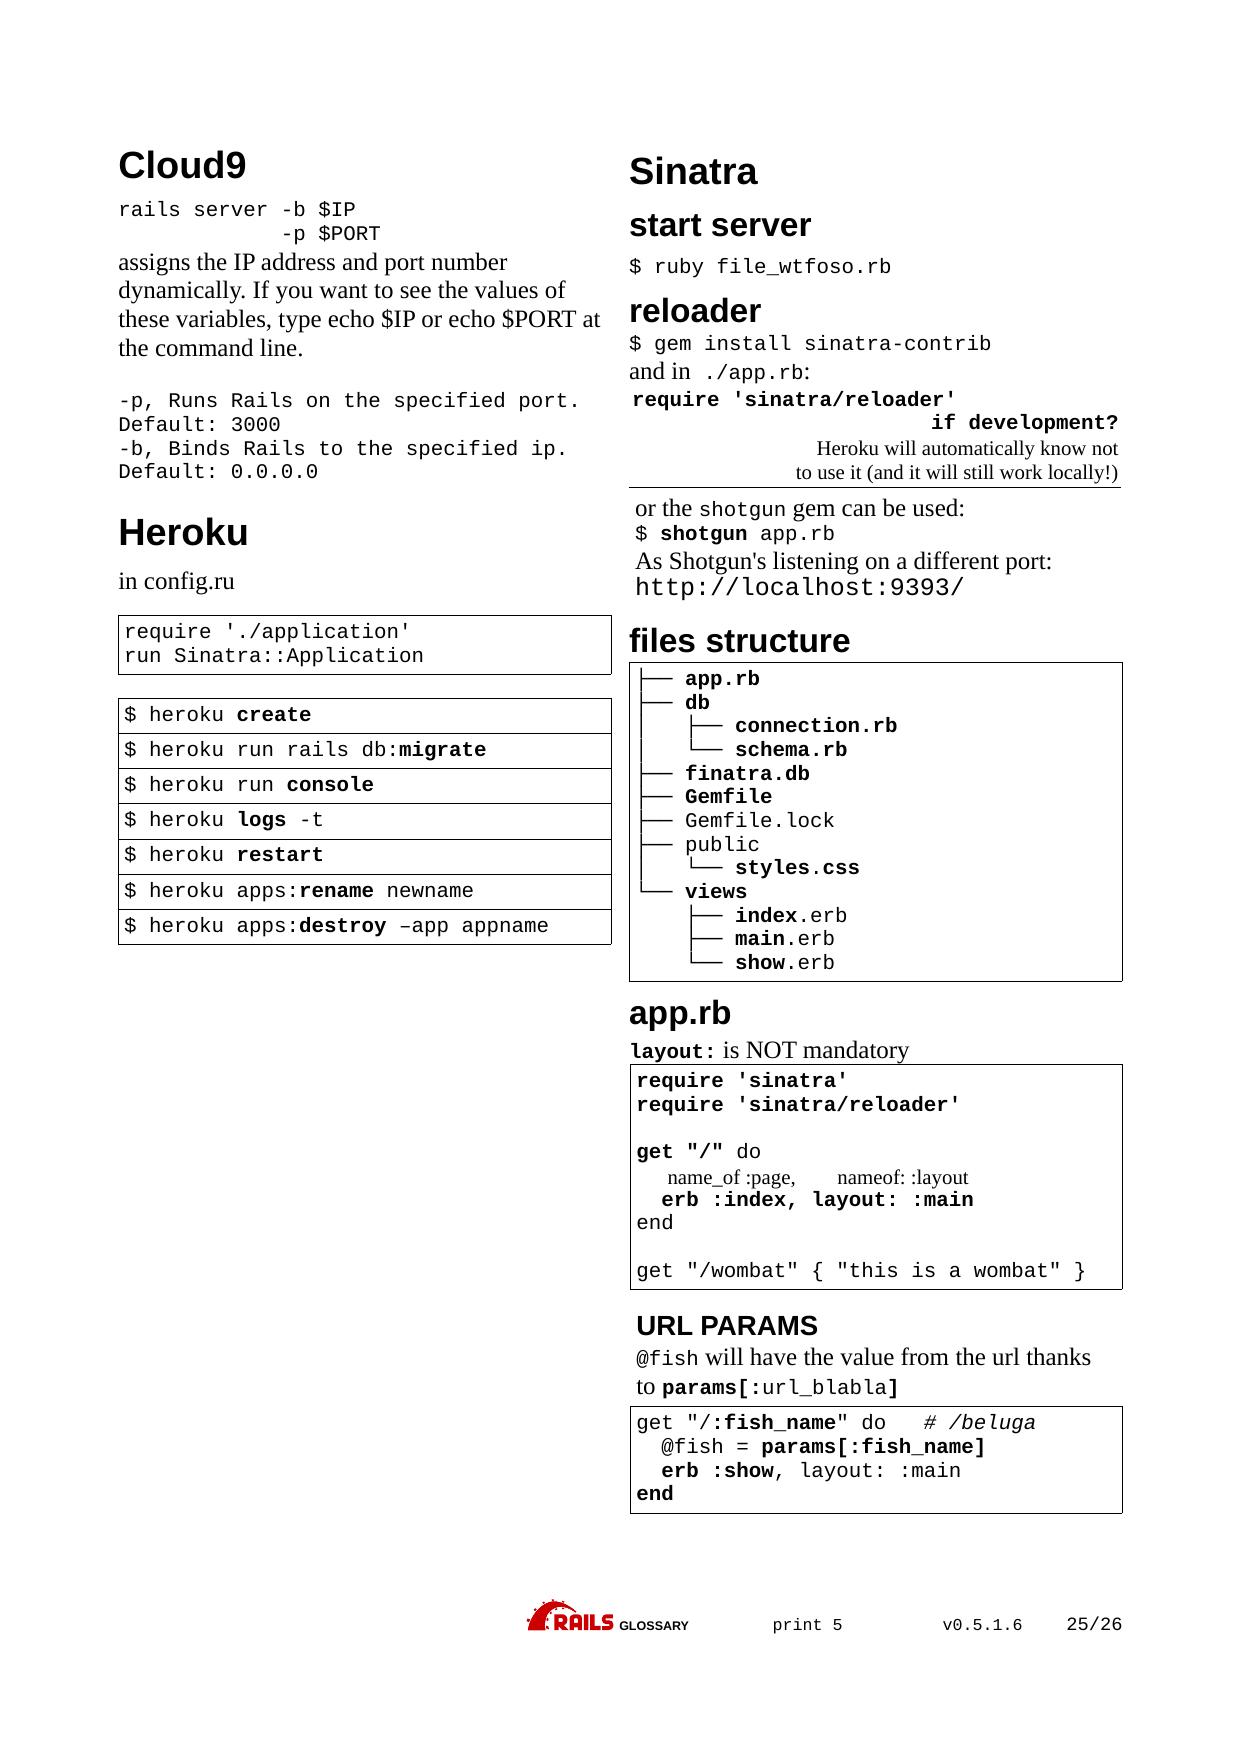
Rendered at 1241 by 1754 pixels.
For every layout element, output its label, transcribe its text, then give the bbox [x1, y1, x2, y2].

subtitle Sinatra [629, 149, 1122, 193]
subtitle reloader [629, 291, 1122, 330]
subtitle files structure [629, 621, 1122, 659]
table_cell $ heroku logs -t [119, 804, 611, 838]
table_header ├── app.rb ├── db │ ├── connection.rb │ └── schema.rb ├── finatra.db ├── Gemfile ├── Gemfile.lock ├── public │ └── styles.css └── views ├── index.erb ├── main.erb └── show.erb [630, 663, 1122, 981]
text -p, Runs Rails on the specified port. Default: 3000 -b, Binds Rails to the specified ip. Default: 0.0.0.0 [118, 390, 611, 485]
text rails server -b $IP [118, 199, 611, 223]
table_cell URL PARAMS @fish will have the value from the url thanks to params[:url_blabla] [630, 1290, 1122, 1406]
subtitle app.rb [629, 993, 1122, 1032]
table_cell $ heroku apps:destroy –app appname [119, 910, 611, 944]
text layout: is NOT mandatory [629, 1035, 1122, 1064]
text and in ./app.rb: [629, 356, 1122, 386]
table_cell $ heroku restart [119, 840, 611, 874]
subtitle start server [629, 204, 1122, 243]
table_header require 'sinatra/reloader' if development? Heroku will automatically know not to use it (and it will still work locally!) [629, 386, 1121, 487]
table_cell $ heroku apps:rename newname [119, 875, 611, 909]
text in config.ru [118, 566, 611, 595]
text assigns the IP address and port number dynamically. If you want to see the values of these variables, type echo $IP or echo $PORT at the command line. [118, 247, 611, 362]
text -p $PORT [118, 223, 611, 247]
text $ ruby file_wtfoso.rb [629, 256, 1122, 279]
table_header require 'sinatra' require 'sinatra/reloader' get "/" do name_of :page, nameof: :layout erb :index, layout: :main end get "/wombat" { "this is a wombat" } [631, 1065, 1122, 1289]
subtitle Heroku [118, 510, 611, 553]
table_header require './application' run Sinatra::Application [119, 616, 611, 674]
table_cell $ heroku run rails db:migrate [119, 734, 611, 768]
table_cell or the shotgun gem can be used: $ shotgun app.rb As Shotgun's listening on a different port: http://localhost:9393/ [629, 488, 1121, 609]
table_cell $ heroku run console [119, 769, 611, 803]
table_cell get "/:fish_name" do # /beluga @fish = params[:fish_name] erb :show, layout: :main end [631, 1407, 1122, 1513]
text $ gem install sinatra-contrib [629, 333, 1122, 356]
table_header $ heroku create [119, 699, 611, 733]
subtitle Cloud9 [118, 143, 611, 187]
